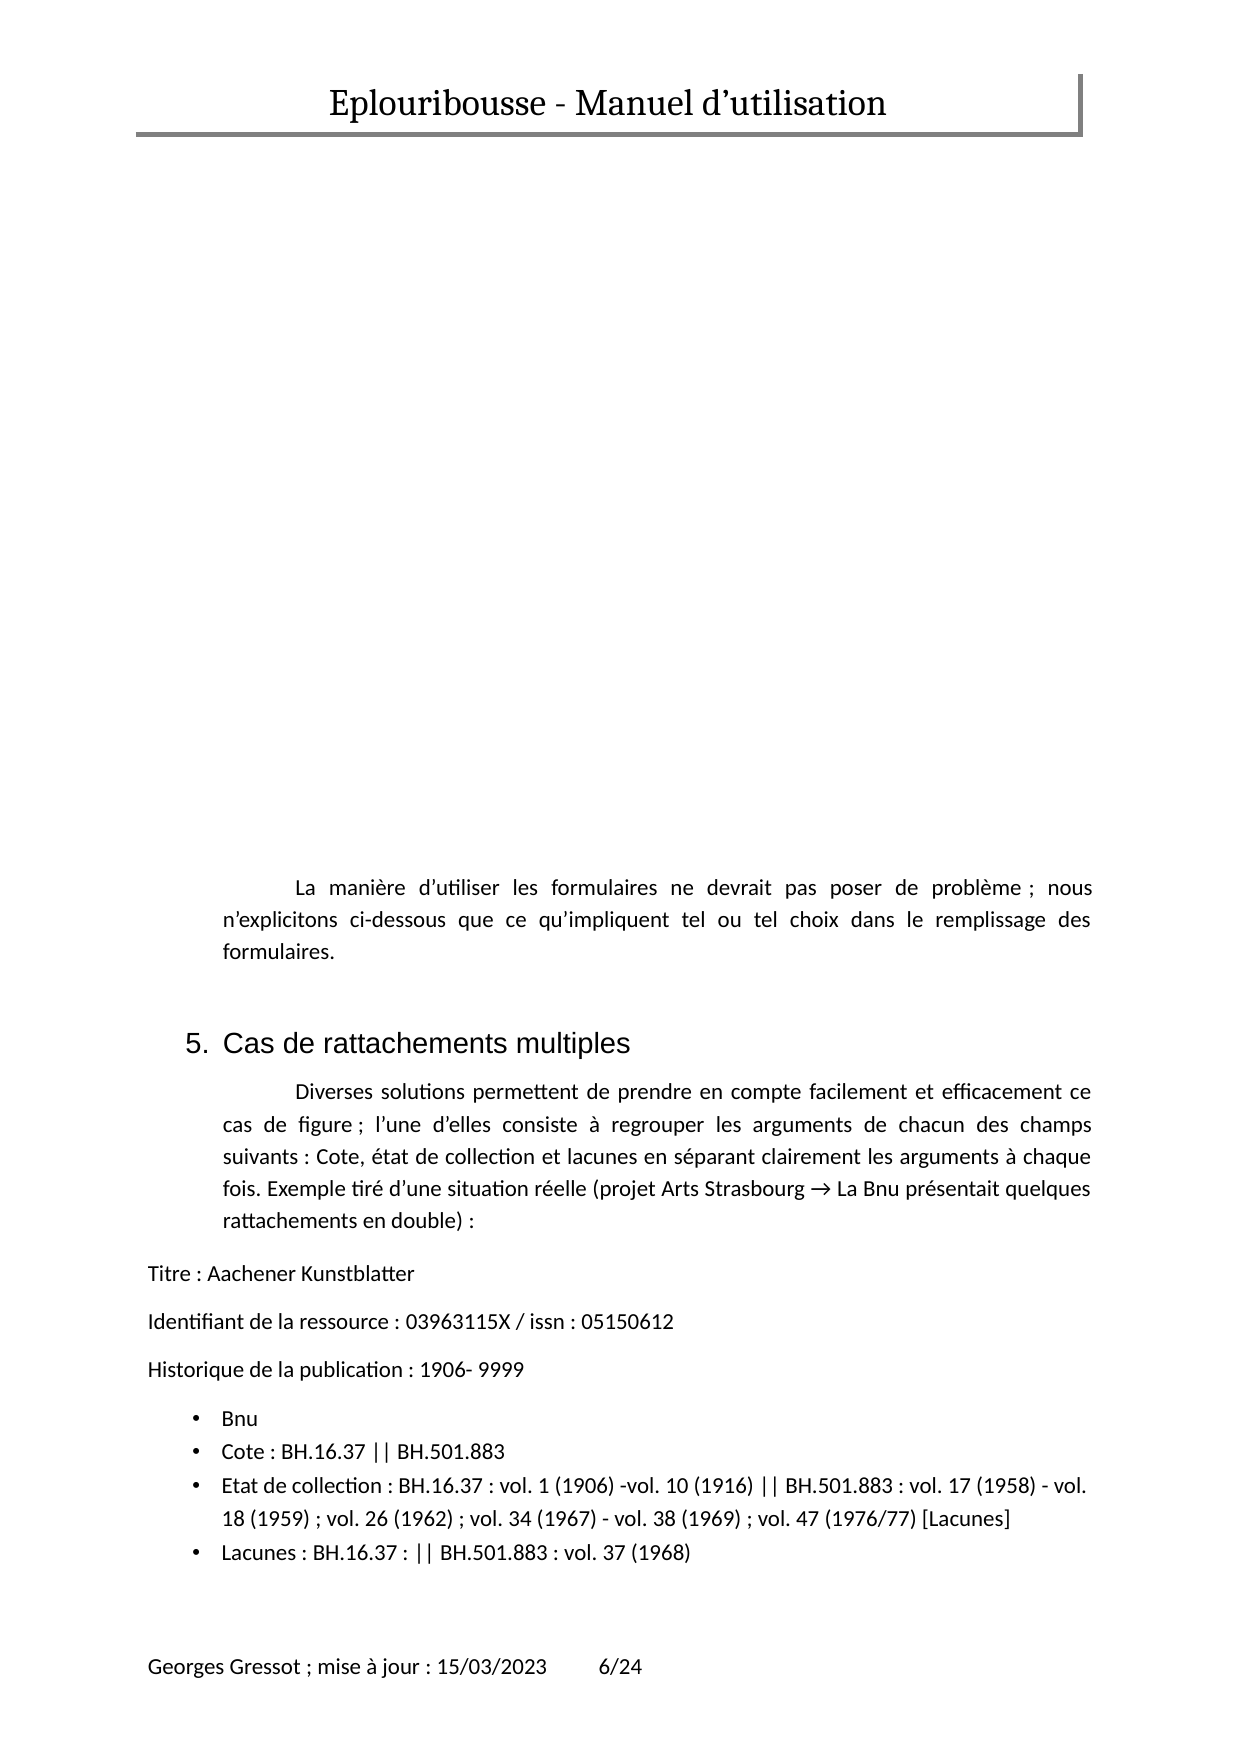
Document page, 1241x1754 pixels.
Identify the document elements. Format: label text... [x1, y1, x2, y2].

list Cote : BH.16.37 || BH.501.883 [192, 1437, 1093, 1465]
text Historique de la publication : 1906- 9999 [148, 1356, 1093, 1383]
list Lacunes : BH.16.37 : || BH.501.883 : vol. 37 (1968) [192, 1538, 1093, 1566]
subtitle Cas de rattachements multiples [185, 1026, 1093, 1060]
text Titre : Aachener Kunstblatter [148, 1259, 1093, 1287]
list La manière d’utiliser les formulaires ne devrait pas poser de problème ; nous n’explicitons ci-dessous que ce qu’impliquent tel ou tel choix dans le remplissage des formulaires. [223, 873, 1093, 965]
text Identifiant de la ressource : 03963115X / issn : 05150612 [148, 1307, 1093, 1335]
list Bnu [192, 1404, 1093, 1432]
list Etat de collection : BH.16.37 : vol. 1 (1906) -vol. 10 (1916) || BH.501.883 : vol. 17 (1958) - vol. 18 (1959) ; vol. 26 (1962) ; vol. 34 (1967) - vol. 38 (1969) ; vol. 47 (1976/77) [Lacunes] [192, 1471, 1093, 1532]
list Diverses solutions permettent de prendre en compte facilement et efficacement ce cas de figure ; l’une d’elles consiste à regrouper les arguments de chacun des champs suivants : Cote, état de collection et lacunes en séparant clairement les arguments à chaque fois. Exemple tiré d’une situation réelle (projet Arts Strasbourg → La Bnu présentait quelques rattachements en double) : [223, 1077, 1093, 1234]
